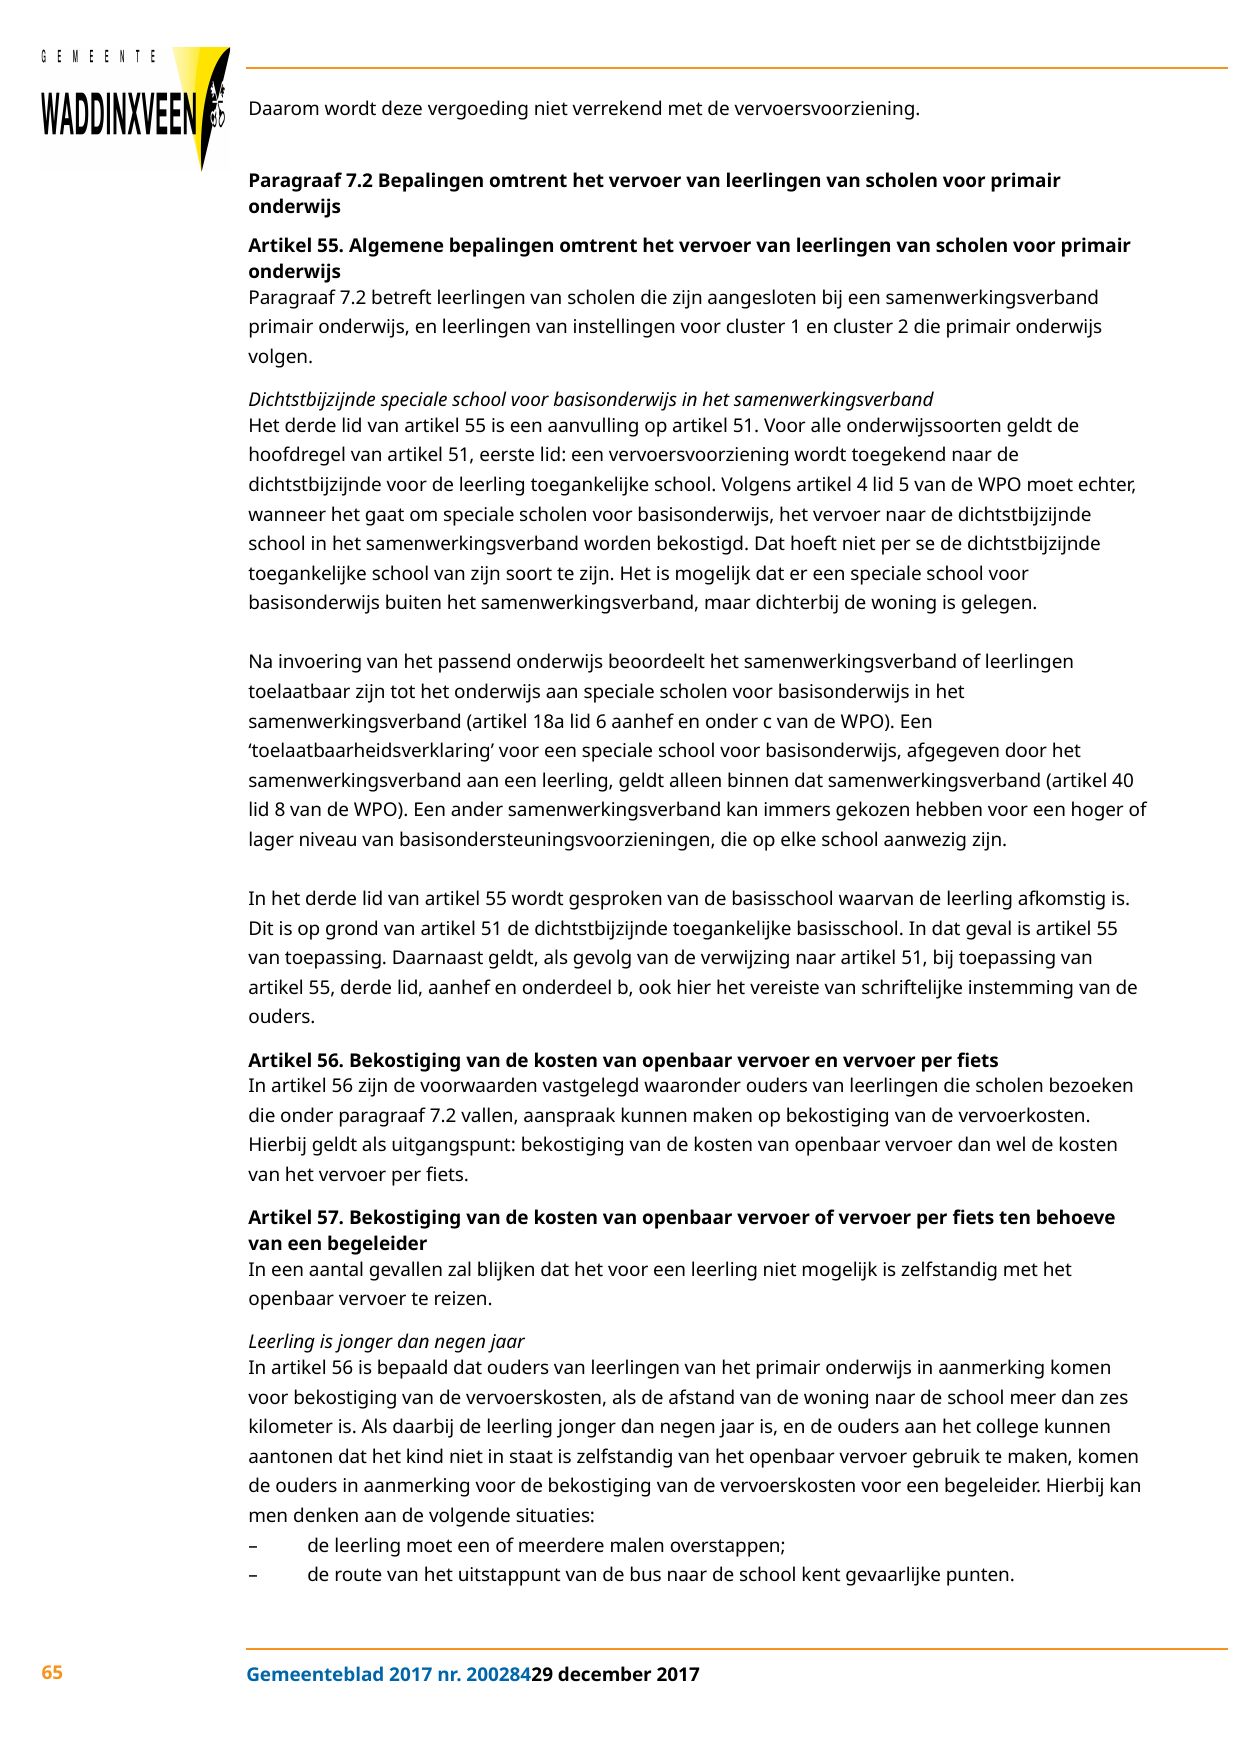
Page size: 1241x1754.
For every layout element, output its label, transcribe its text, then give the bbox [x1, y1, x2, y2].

text Paragraaf 7.2 Bepalingen omtrent het vervoer van leerlingen van scholen voor primair onderwijs [248, 167, 1152, 219]
text Leerling is jonger dan negen jaar [248, 1328, 1152, 1354]
text In artikel 56 zijn de voorwaarden vastgelegd waaronder ouders van leerlingen die scholen bezoeken die onder paragraaf 7.2 vallen, aanspraak kunnen maken op bekostiging van de vervoerkosten. Hierbij geldt als uitgangspunt: bekostiging van de kosten van openbaar vervoer dan wel de kosten van het vervoer per fiets. [248, 1072, 1152, 1187]
text Na invoering van het passend onderwijs beoordeelt het samenwerkingsverband of leerlingen toelaatbaar zijn tot het onderwijs aan speciale scholen voor basisonderwijs in het samenwerkingsverband (artikel 18a lid 6 aanhef en onder c van de WPO). Een ‘toelaatbaarheidsverklaring’ voor een speciale school voor basisonderwijs, afgegeven door het samenwerkingsverband aan een leerling, geldt alleen binnen dat samenwerkingsverband (artikel 40 lid 8 van de WPO). Een ander samenwerkingsverband kan immers gekozen hebben voor een hoger of lager niveau van basisondersteuningsvoorzieningen, die op elke school aanwezig zijn. [248, 649, 1152, 852]
text In artikel 56 is bepaald dat ouders van leerlingen van het primair onderwijs in aanmerking komen voor bekostiging van de vervoerskosten, als de afstand van de woning naar de school meer dan zes kilometer is. Als daarbij de leerling jonger dan negen jaar is, en de ouders aan het college kunnen aantonen dat het kind niet in staat is zelfstandig van het openbaar vervoer gebruik te maken, komen de ouders in aanmerking voor de bekostiging van de vervoerskosten voor een begeleider. Hierbij kan men denken aan de volgende situaties: [248, 1354, 1152, 1528]
text Artikel 55. Algemene bepalingen omtrent het vervoer van leerlingen van scholen voor primair onderwijs [248, 232, 1152, 284]
list de leerling moet een of meerdere malen overstappen; [248, 1532, 1152, 1557]
text Dichtstbijzijnde speciale school voor basisonderwijs in het samenwerkingsverband [248, 386, 1152, 412]
text In een aantal gevallen zal blijken dat het voor een leerling niet mogelijk is zelfstandig met het openbaar vervoer te reizen. [248, 1256, 1152, 1311]
list de route van het uitstappunt van de bus naar de school kent gevaarlijke punten. [248, 1561, 1152, 1587]
text In het derde lid van artikel 55 wordt gesproken van de basisschool waarvan de leerling afkomstig is. Dit is op grond van artikel 51 de dichtstbijzijnde toegankelijke basisschool. In dat geval is artikel 55 van toepassing. Daarnaast geldt, als gevolg van de verwijzing naar artikel 51, bij toepassing van artikel 55, derde lid, aanhef en onderdeel b, ook hier het vereiste van schriftelijke instemming van de ouders. [248, 885, 1152, 1029]
text Artikel 57. Bekostiging van de kosten van openbaar vervoer of vervoer per fiets ten behoeve van een begeleider [248, 1204, 1152, 1256]
text Het derde lid van artikel 55 is een aanvulling op artikel 51. Voor alle onderwijssoorten geldt de hoofdregel van artikel 51, eerste lid: een vervoersvoorziening wordt toegekend naar de dichtstbijzijnde voor de leerling toegankelijke school. Volgens artikel 4 lid 5 van de WPO moet echter, wanneer het gaat om speciale scholen voor basisonderwijs, het vervoer naar de dichtstbijzijnde school in het samenwerkingsverband worden bekostigd. Dat hoeft niet per se de dichtstbijzijnde toegankelijke school van zijn soort te zijn. Het is mogelijk dat er een speciale school voor basisonderwijs buiten het samenwerkingsverband, maar dichterbij de woning is gelegen. [248, 412, 1152, 615]
text Daarom wordt deze vergoeding niet verrekend met de vervoersvoorziening. [248, 95, 1152, 121]
picture [41, 47, 231, 172]
text Paragraaf 7.2 betreft leerlingen van scholen die zijn aangesloten bij een samenwerkingsverband primair onderwijs, en leerlingen van instellingen voor cluster 1 en cluster 2 die primair onderwijs volgen. [248, 284, 1152, 369]
text Artikel 56. Bekostiging van de kosten van openbaar vervoer en vervoer per fiets [248, 1047, 1152, 1072]
